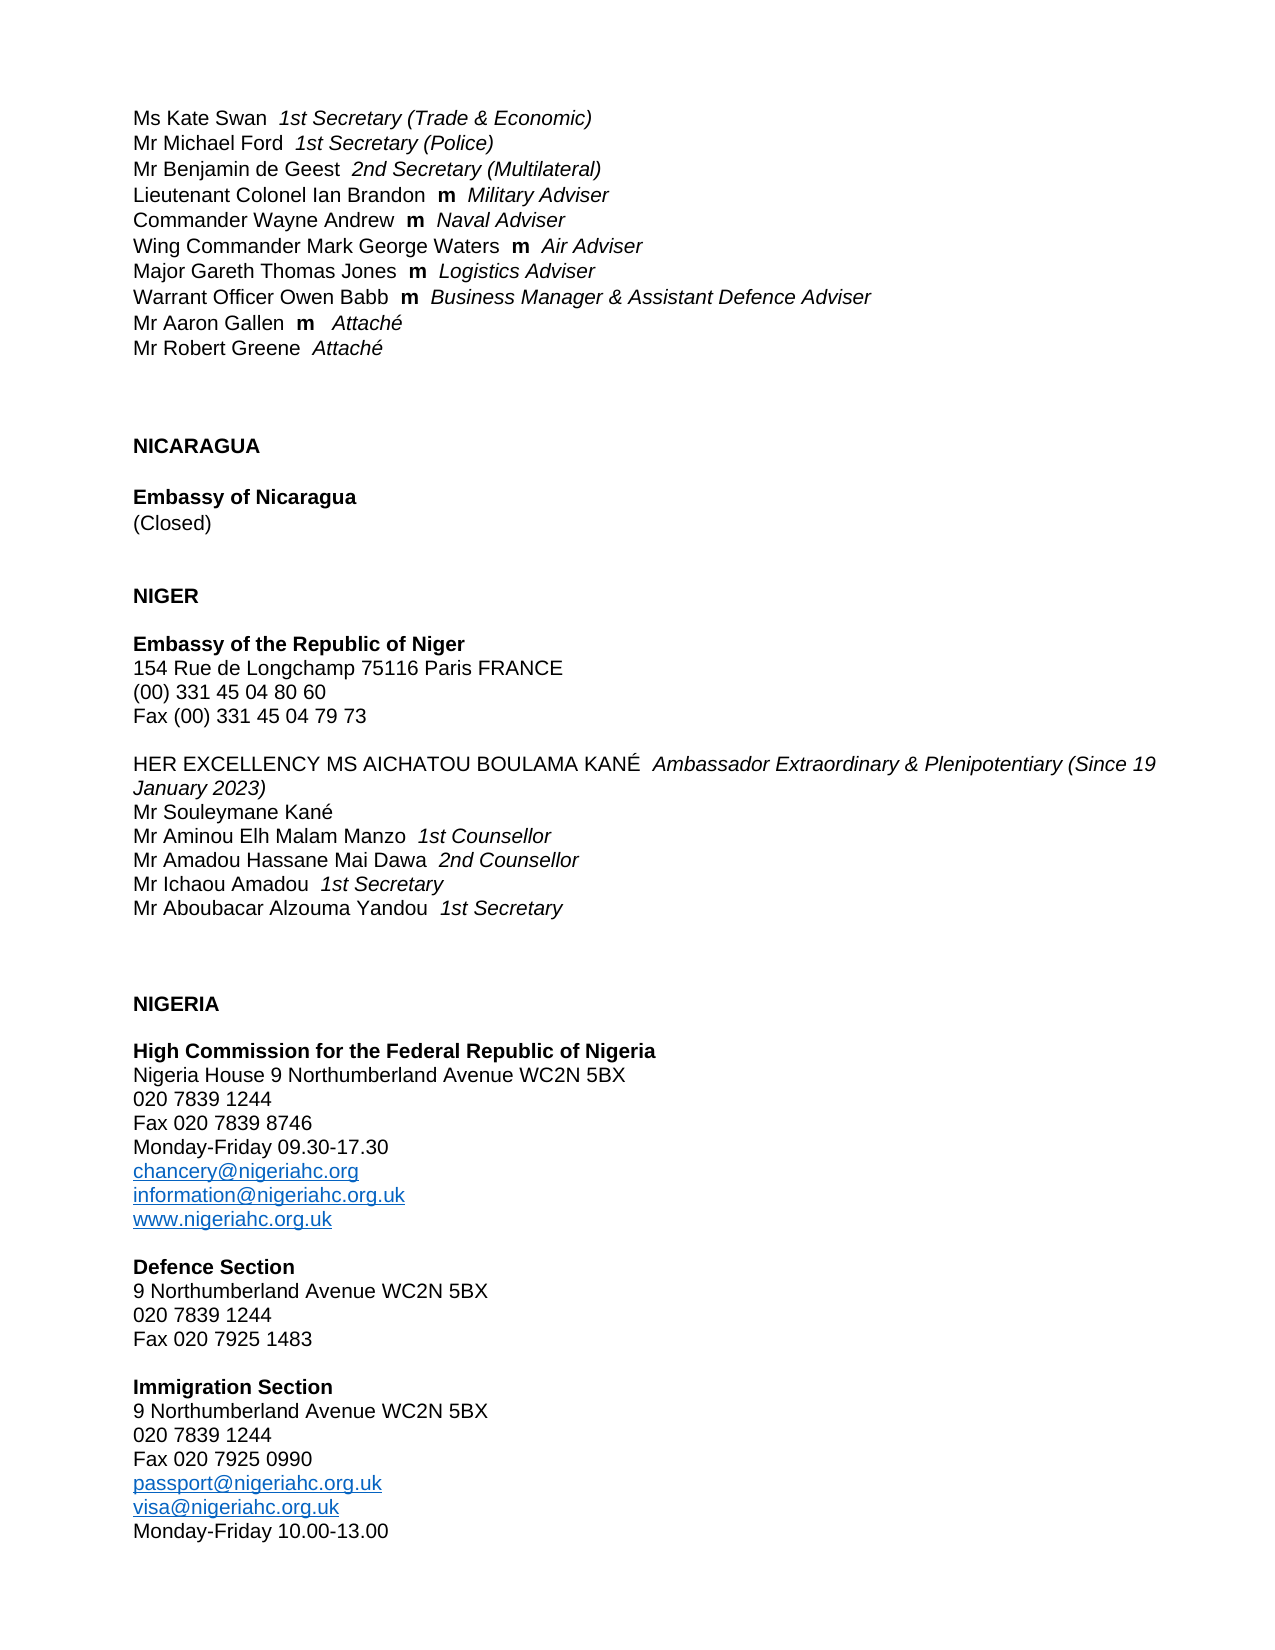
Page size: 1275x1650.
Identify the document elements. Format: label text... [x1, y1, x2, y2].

text Fax 020 7839 8746 [133, 1111, 1181, 1135]
text Mr Robert Greene Attaché [133, 336, 1181, 360]
text (Closed) [133, 511, 1181, 534]
subtitle Embassy of the Republic of Niger [133, 632, 1181, 656]
text Wing Commander Mark George Waters m Air Adviser [133, 234, 1181, 258]
text Monday-Friday 10.00-13.00 [133, 1518, 1181, 1542]
text HER EXCELLENCY MS AICHATOU BOULAMA KANÉ Ambassador Extraordinary & Plenipotentiary (Since 19 January 2023) [133, 752, 1181, 800]
text 020 7839 1244 [133, 1303, 1181, 1327]
text Monday-Friday 09.30-17.30 [133, 1135, 1181, 1159]
text Warrant Officer Owen Babb m Business Manager & Assistant Defence Adviser [133, 285, 1181, 309]
text Nigeria House 9 Northumberland Avenue WC2N 5BX [133, 1063, 1181, 1087]
text Commander Wayne Andrew m Naval Adviser [133, 208, 1181, 232]
text 020 7839 1244 [133, 1087, 1181, 1111]
text Mr Michael Ford 1st Secretary (Police) [133, 131, 1181, 155]
text Major Gareth Thomas Jones m Logistics Adviser [133, 259, 1181, 283]
text 9 Northumberland Avenue WC2N 5BX [133, 1399, 1181, 1423]
text information@nigeriahc.org.uk [133, 1183, 1181, 1207]
text (00) 331 45 04 80 60 [133, 680, 1181, 704]
text Ms Kate Swan 1st Secretary (Trade & Economic) [133, 106, 1181, 129]
text Mr Aboubacar Alzouma Yandou 1st Secretary [133, 896, 1181, 919]
text Embassy of Nicaragua [133, 485, 1181, 509]
subtitle NIGERIA [133, 991, 1181, 1015]
text High Commission for the Federal Republic of Nigeria [133, 1039, 1181, 1063]
text 9 Northumberland Avenue WC2N 5BX [133, 1279, 1181, 1303]
text Lieutenant Colonel Ian Brandon m Military Adviser [133, 182, 1181, 206]
text Defence Section [133, 1255, 1181, 1279]
text Fax (00) 331 45 04 79 73 [133, 704, 1181, 728]
text 154 Rue de Longchamp 75116 Paris FRANCE [133, 656, 1181, 680]
text NIGER [133, 584, 1181, 608]
text NICARAGUA [133, 434, 1181, 458]
text Mr Souleymane Kané [133, 800, 1181, 824]
text Fax 020 7925 1483 [133, 1327, 1181, 1351]
text passport@nigeriahc.org.uk [133, 1471, 1181, 1494]
text Mr Aminou Elh Malam Manzo 1st Counsellor [133, 824, 1181, 848]
text Mr Amadou Hassane Mai Dawa 2nd Counsellor [133, 848, 1181, 872]
text visa@nigeriahc.org.uk [133, 1494, 1181, 1518]
text Fax 020 7925 0990 [133, 1447, 1181, 1471]
text chancery@nigeriahc.org [133, 1159, 1181, 1183]
text Mr Ichaou Amadou 1st Secretary [133, 872, 1181, 896]
text Immigration Section [133, 1375, 1181, 1399]
text Mr Aaron Gallen m Attaché [133, 311, 1181, 334]
text Mr Benjamin de Geest 2nd Secretary (Multilateral) [133, 157, 1181, 181]
text www.nigeriahc.org.uk [133, 1207, 1181, 1231]
text 020 7839 1244 [133, 1423, 1181, 1447]
